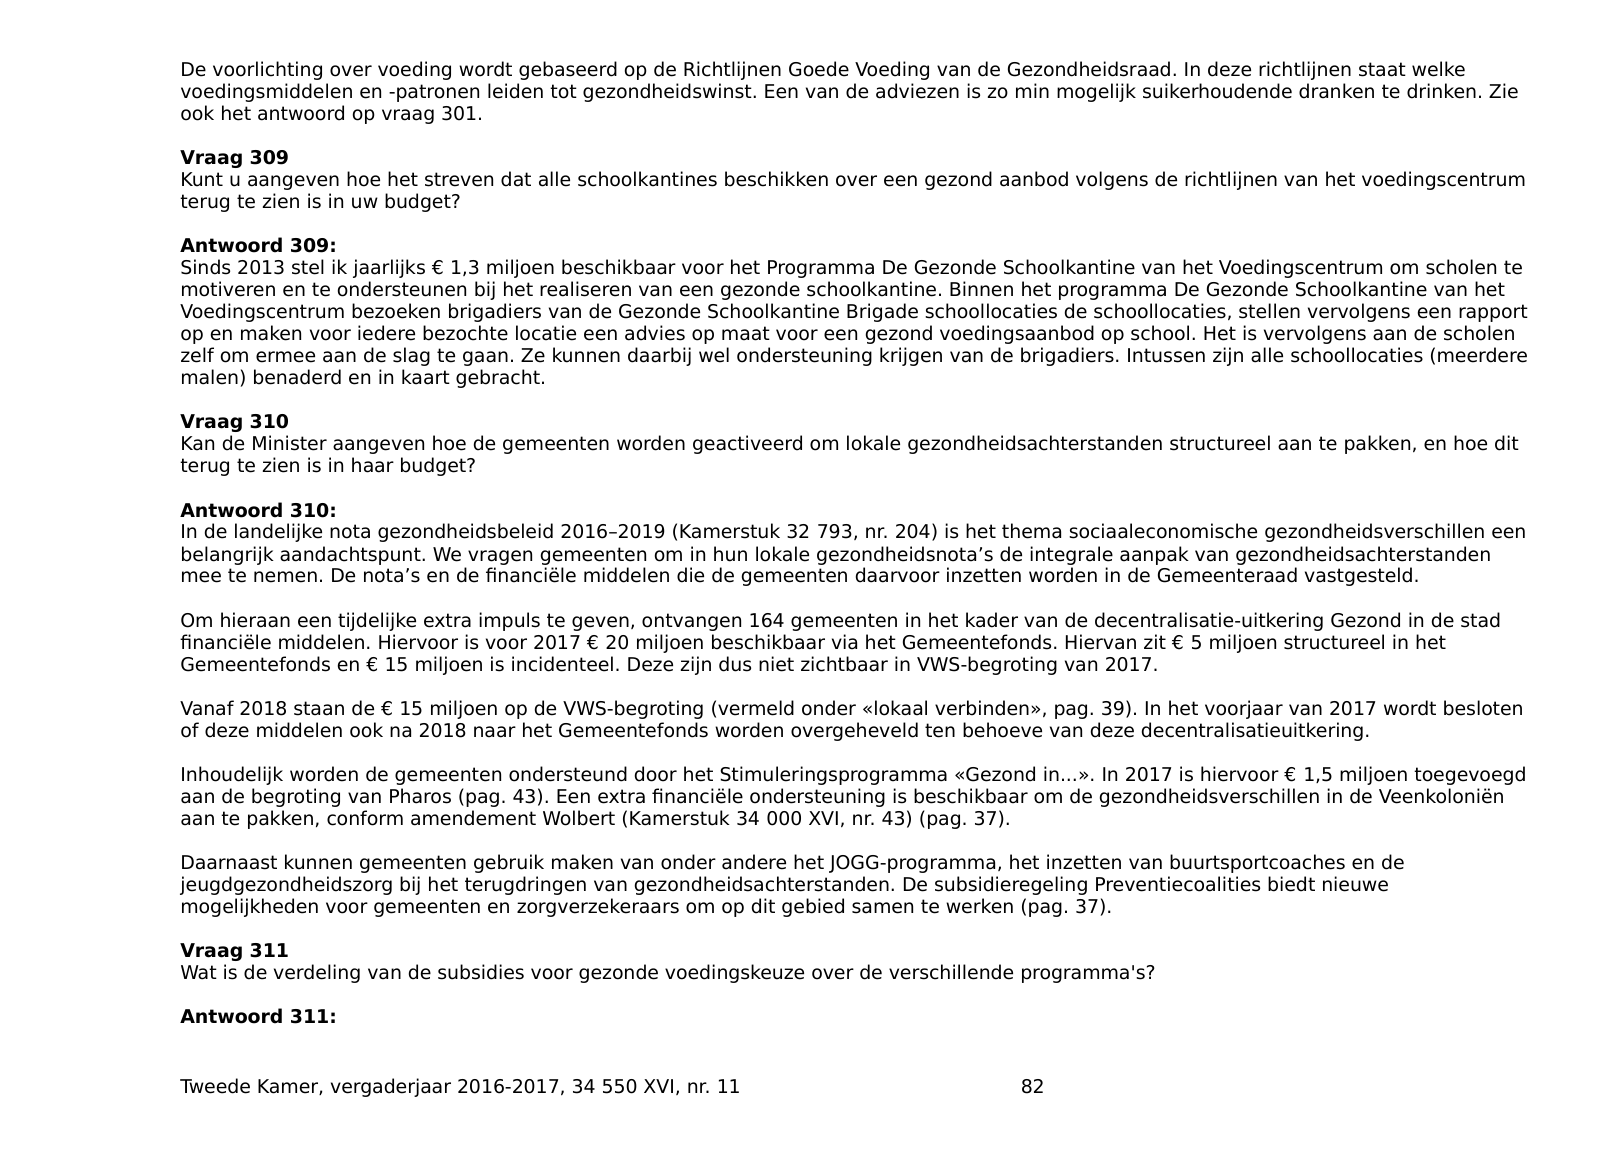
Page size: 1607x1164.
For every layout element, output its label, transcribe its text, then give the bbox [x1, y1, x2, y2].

text Vraag 309 [180, 147, 1529, 169]
text Antwoord 309: [180, 235, 1529, 257]
text Kan de Minister aangeven hoe de gemeenten worden geactiveerd om lokale gezondheidsachterstanden structureel aan te pakken, en hoe dit terug te zien is in haar budget? [180, 433, 1529, 477]
text De voorlichting over voeding wordt gebaseerd op de Richtlijnen Goede Voeding van de Gezondheidsraad. In deze richtlijnen staat welke voedingsmiddelen en -patronen leiden tot gezondheidswinst. Een van de adviezen is zo min mogelijk suikerhoudende dranken te drinken. Zie ook het antwoord op vraag 301. [180, 59, 1529, 125]
text Kunt u aangeven hoe het streven dat alle schoolkantines beschikken over een gezond aanbod volgens de richtlijnen van het voedingscentrum terug te zien is in uw budget? [180, 169, 1529, 213]
text Inhoudelijk worden de gemeenten ondersteund door het Stimuleringsprogramma «Gezond in...». In 2017 is hiervoor € 1,5 miljoen toegevoegd aan de begroting van Pharos (pag. 43). Een extra financiële ondersteuning is beschikbaar om de gezondheidsverschillen in de Veenkoloniën aan te pakken, conform amendement Wolbert (Kamerstuk 34 000 XVI, nr. 43) (pag. 37). [180, 764, 1529, 830]
text Om hieraan een tijdelijke extra impuls te geven, ontvangen 164 gemeenten in het kader van de decentralisatie-uitkering Gezond in de stad financiële middelen. Hiervoor is voor 2017 € 20 miljoen beschikbaar via het Gemeentefonds. Hiervan zit € 5 miljoen structureel in het Gemeentefonds en € 15 miljoen is incidenteel. Deze zijn dus niet zichtbaar in VWS-begroting van 2017. [180, 609, 1529, 676]
text Antwoord 311: [180, 1006, 1529, 1028]
text Antwoord 310: [180, 499, 1529, 521]
text Vanaf 2018 staan de € 15 miljoen op de VWS-begroting (vermeld onder «lokaal verbinden», pag. 39). In het voorjaar van 2017 wordt besloten of deze middelen ook na 2018 naar het Gemeentefonds worden overgeheveld ten behoeve van deze decentralisatieuitkering. [180, 698, 1529, 742]
text Vraag 311 [180, 940, 1529, 962]
text Daarnaast kunnen gemeenten gebruik maken van onder andere het JOGG-programma, het inzetten van buurtsportcoaches en de jeugdgezondheidszorg bij het terugdringen van gezondheidsachterstanden. De subsidieregeling Preventiecoalities biedt nieuwe mogelijkheden voor gemeenten en zorgverzekeraars om op dit gebied samen te werken (pag. 37). [180, 852, 1529, 918]
text Wat is de verdeling van de subsidies voor gezonde voedingskeuze over de verschillende programma's? [180, 962, 1529, 984]
text In de landelijke nota gezondheidsbeleid 2016–2019 (Kamerstuk 32 793, nr. 204) is het thema sociaaleconomische gezondheidsverschillen een belangrijk aandachtspunt. We vragen gemeenten om in hun lokale gezondheidsnota’s de integrale aanpak van gezondheidsachterstanden mee te nemen. De nota’s en de financiële middelen die de gemeenten daarvoor inzetten worden in de Gemeenteraad vastgesteld. [180, 521, 1529, 587]
text Sinds 2013 stel ik jaarlijks € 1,3 miljoen beschikbaar voor het Programma De Gezonde Schoolkantine van het Voedingscentrum om scholen te motiveren en te ondersteunen bij het realiseren van een gezonde schoolkantine. Binnen het programma De Gezonde Schoolkantine van het Voedingscentrum bezoeken brigadiers van de Gezonde Schoolkantine Brigade schoollocaties de schoollocaties, stellen vervolgens een rapport op en maken voor iedere bezochte locatie een advies op maat voor een gezond voedingsaanbod op school. Het is vervolgens aan de scholen zelf om ermee aan de slag te gaan. Ze kunnen daarbij wel ondersteuning krijgen van de brigadiers. Intussen zijn alle schoollocaties (meerdere malen) benaderd en in kaart gebracht. [180, 257, 1529, 389]
text Vraag 310 [180, 411, 1529, 433]
